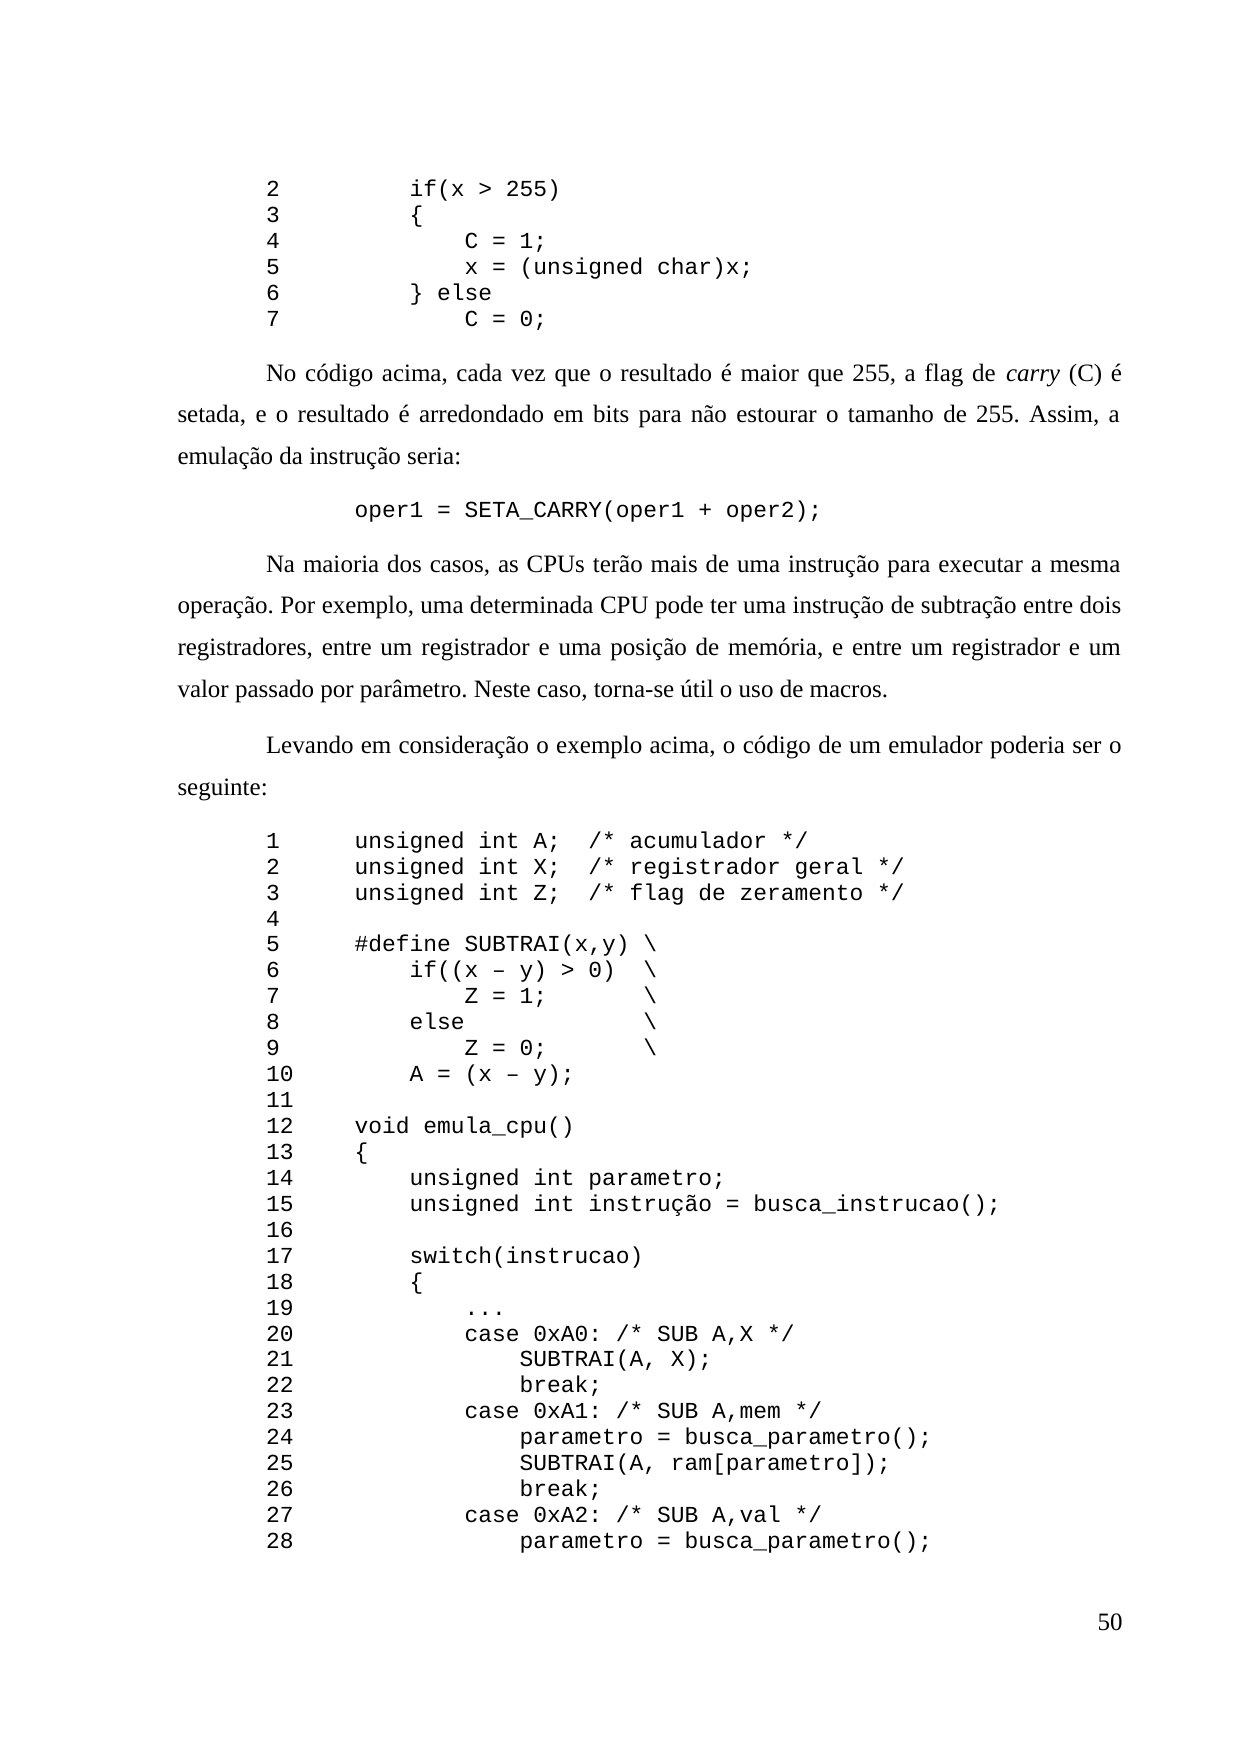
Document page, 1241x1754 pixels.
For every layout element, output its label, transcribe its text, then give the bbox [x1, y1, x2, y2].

list { [266, 1140, 1122, 1166]
list case 0xA1: /* SUB A,mem */ [266, 1400, 1122, 1426]
text Levando em consideração o exemplo acima, o código de um emulador poderia ser o seguinte: [177, 731, 1122, 800]
list A = (x – y); [266, 1062, 1122, 1088]
list C = 0; [266, 307, 1122, 333]
list ... [266, 1296, 1122, 1322]
list x = (unsigned char)x; [266, 255, 1122, 281]
list oper1 = SETA_CARRY(oper1 + oper2); [266, 498, 1122, 524]
list unsigned int instrução = busca_instrucao(); [266, 1192, 1122, 1218]
list switch(instrucao) [266, 1244, 1122, 1270]
list break; [266, 1374, 1122, 1400]
list break; [266, 1477, 1122, 1503]
list case 0xA2: /* SUB A,val */ [266, 1503, 1122, 1529]
list SUBTRAI(A, ram[parametro]); [266, 1452, 1122, 1477]
list { [266, 1270, 1122, 1296]
list parametro = busca_parametro(); [266, 1426, 1122, 1452]
text Na maioria dos casos, as CPUs terão mais de uma instrução para executar a mesma operação. Por exemplo, uma determinada CPU pode ter uma instrução de subtração entre dois registradores, entre um registrador e uma posição de memória, e entre um registrador e um valor passado por parâmetro. Neste caso, torna-se útil o uso de macros. [177, 550, 1122, 702]
list Z = 0; \ [266, 1037, 1122, 1062]
list } else [266, 281, 1122, 307]
list C = 1; [266, 229, 1122, 255]
list void emula_cpu() [266, 1114, 1122, 1140]
list parametro = busca_parametro(); [266, 1529, 1122, 1555]
list if((x – y) > 0) \ [266, 959, 1122, 985]
list else \ [266, 1011, 1122, 1037]
list if(x > 255) [266, 177, 1122, 203]
list { [266, 203, 1122, 229]
list unsigned int X; /* registrador geral */ [266, 855, 1122, 881]
list Z = 1; \ [266, 985, 1122, 1011]
list SUBTRAI(A, X); [266, 1348, 1122, 1374]
list unsigned int Z; /* flag de zeramento */ [266, 881, 1122, 907]
list unsigned int parametro; [266, 1166, 1122, 1192]
list #define SUBTRAI(x,y) \ [266, 933, 1122, 959]
list case 0xA0: /* SUB A,X */ [266, 1322, 1122, 1348]
text No código acima, cada vez que o resultado é maior que 255, a flag de carry (C) é setada, e o resultado é arredondado em bits para não estourar o tamanho de 255. Assim, a emulação da instrução seria: [177, 359, 1122, 469]
list unsigned int A; /* acumulador */ [266, 829, 1122, 855]
